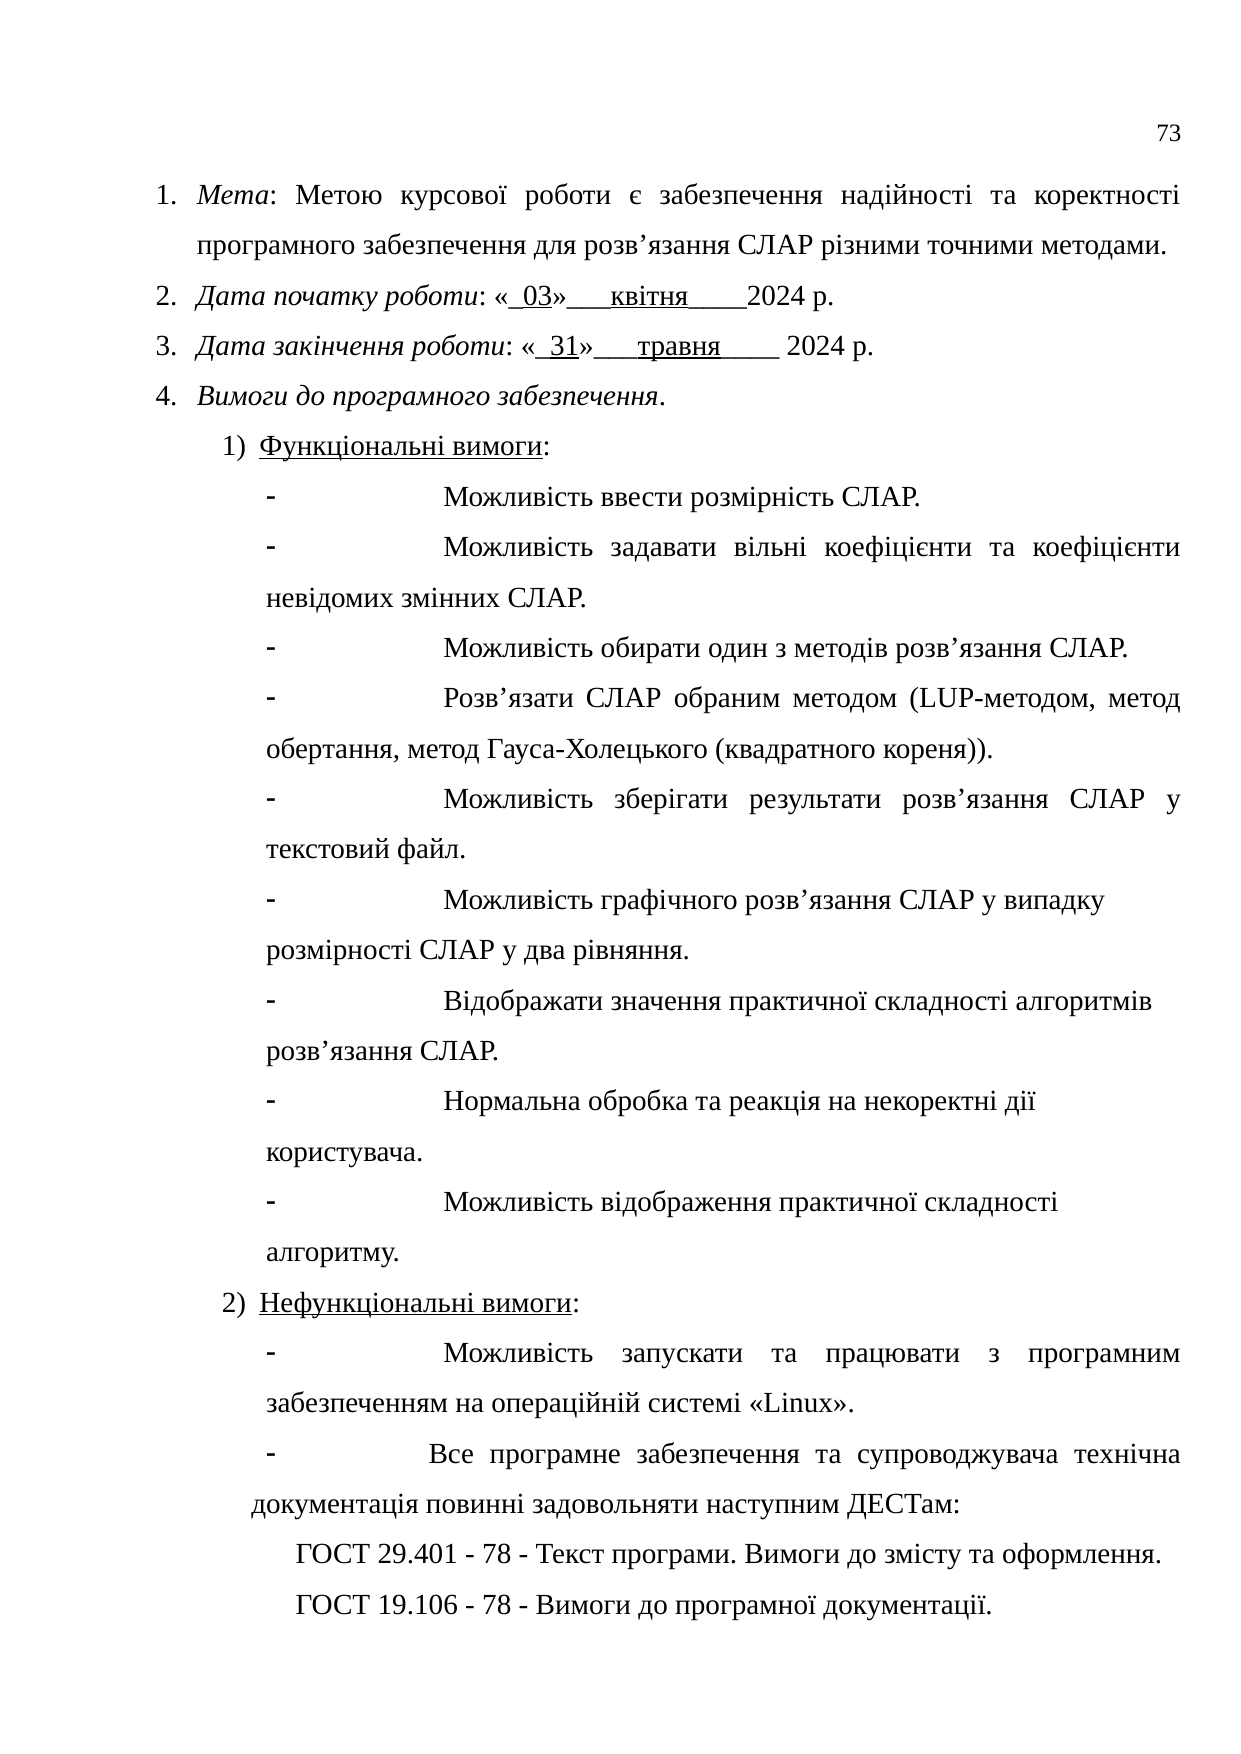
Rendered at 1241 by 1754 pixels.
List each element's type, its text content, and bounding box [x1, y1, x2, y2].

list Мета: Метою курсової роботи є забезпечення надійності та коректності програмного забезпечення для розв’язання СЛАР різними точними методами. [155, 177, 1181, 261]
list Вимоги до програмного забезпечення. [155, 378, 1181, 412]
list Можливість графічного розв’язання СЛАР у випадку розмірності СЛАР у два рівняння. [266, 882, 1181, 966]
text ГОСТ 29.401 - 78 - Текст програми. Вимоги до змісту та оформлення. [295, 1537, 1181, 1570]
text ГОСТ 19.106 - 78 - Вимоги до програмної документації. [295, 1587, 1181, 1620]
list Розв’язати СЛАР обраним методом (LUP-методом, метод обертання, метод Гауса-Холецького (квадратного кореня)). [266, 680, 1181, 764]
list Дата закінчення роботи: «_31»___травня____ 2024 р. [155, 328, 1181, 361]
list Нормальна обробка та реакція на некоректні дії користувача. [266, 1083, 1181, 1167]
list Функціональні вимоги: [222, 428, 1181, 462]
list Нефункціональні вимоги: [222, 1285, 1181, 1318]
list Можливість відображення практичної складності алгоритму. [266, 1184, 1181, 1268]
list Можливість обирати один з методів розв’язання СЛАР. [266, 630, 1181, 664]
list Можливість задавати вільні коефіцієнти та коефіцієнти невідомих змінних СЛАР. [266, 529, 1181, 613]
list Дата початку роботи: «_03»___квітня____2024 р. [155, 278, 1181, 311]
list Все програмне забезпечення та супроводжувача технічна документація повинні задовольняти наступним ДЕСТам: [251, 1436, 1181, 1520]
list Відображати значення практичної складності алгоритмів розв’язання СЛАР. [266, 983, 1181, 1067]
list Можливість запускати та працювати з програмним забезпеченням на операційній системі «Linux». [266, 1335, 1181, 1419]
list Можливість ввести розмірність СЛАР. [266, 479, 1181, 512]
list Можливість зберігати результати розв’язання СЛАР у текстовий файл. [266, 781, 1181, 865]
